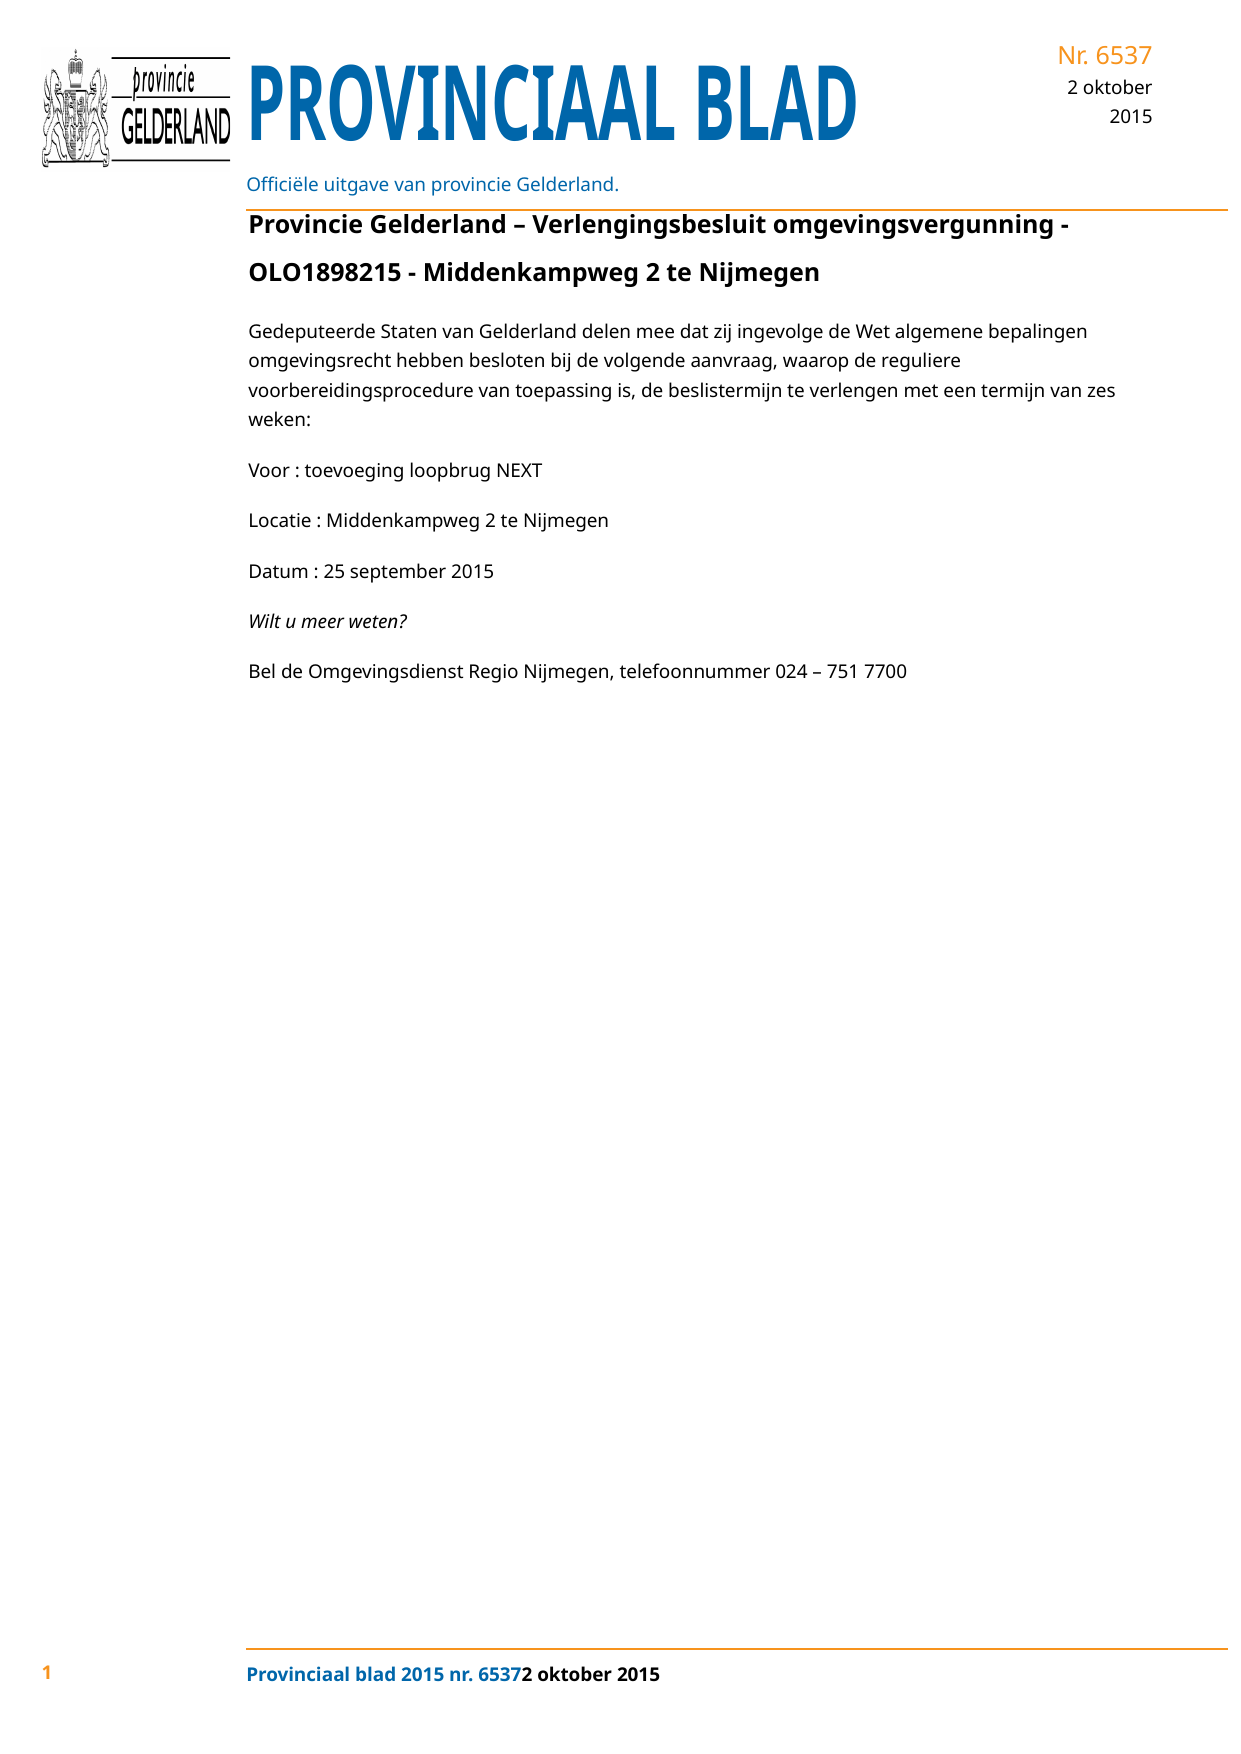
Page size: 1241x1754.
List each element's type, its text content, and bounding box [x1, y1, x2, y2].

text Locatie : Middenkampweg 2 te Nijmegen [248, 507, 1152, 533]
picture [41, 47, 231, 172]
text Bel de Omgevingsdienst Regio Nijmegen, telefoonnummer 024 – 751 7700 [248, 659, 1152, 684]
text Voor : toevoeging loopbrug NEXT [248, 457, 1152, 483]
text Gedeputeerde Staten van Gelderland delen mee dat zij ingevolge de Wet algemene bepalingen omgevingsrecht hebben besloten bij de volgende aanvraag, waarop de reguliere voorbereidingsprocedure van toepassing is, de beslistermijn te verlengen met een termijn van zes weken: [248, 318, 1152, 432]
text Provincie Gelderland – Verlengingsbesluit omgevingsvergunning - OLO1898215 - Middenkampweg 2 te Nijmegen [248, 211, 1152, 288]
text Datum : 25 september 2015 [248, 558, 1152, 584]
text Wilt u meer weten? [248, 608, 1152, 634]
